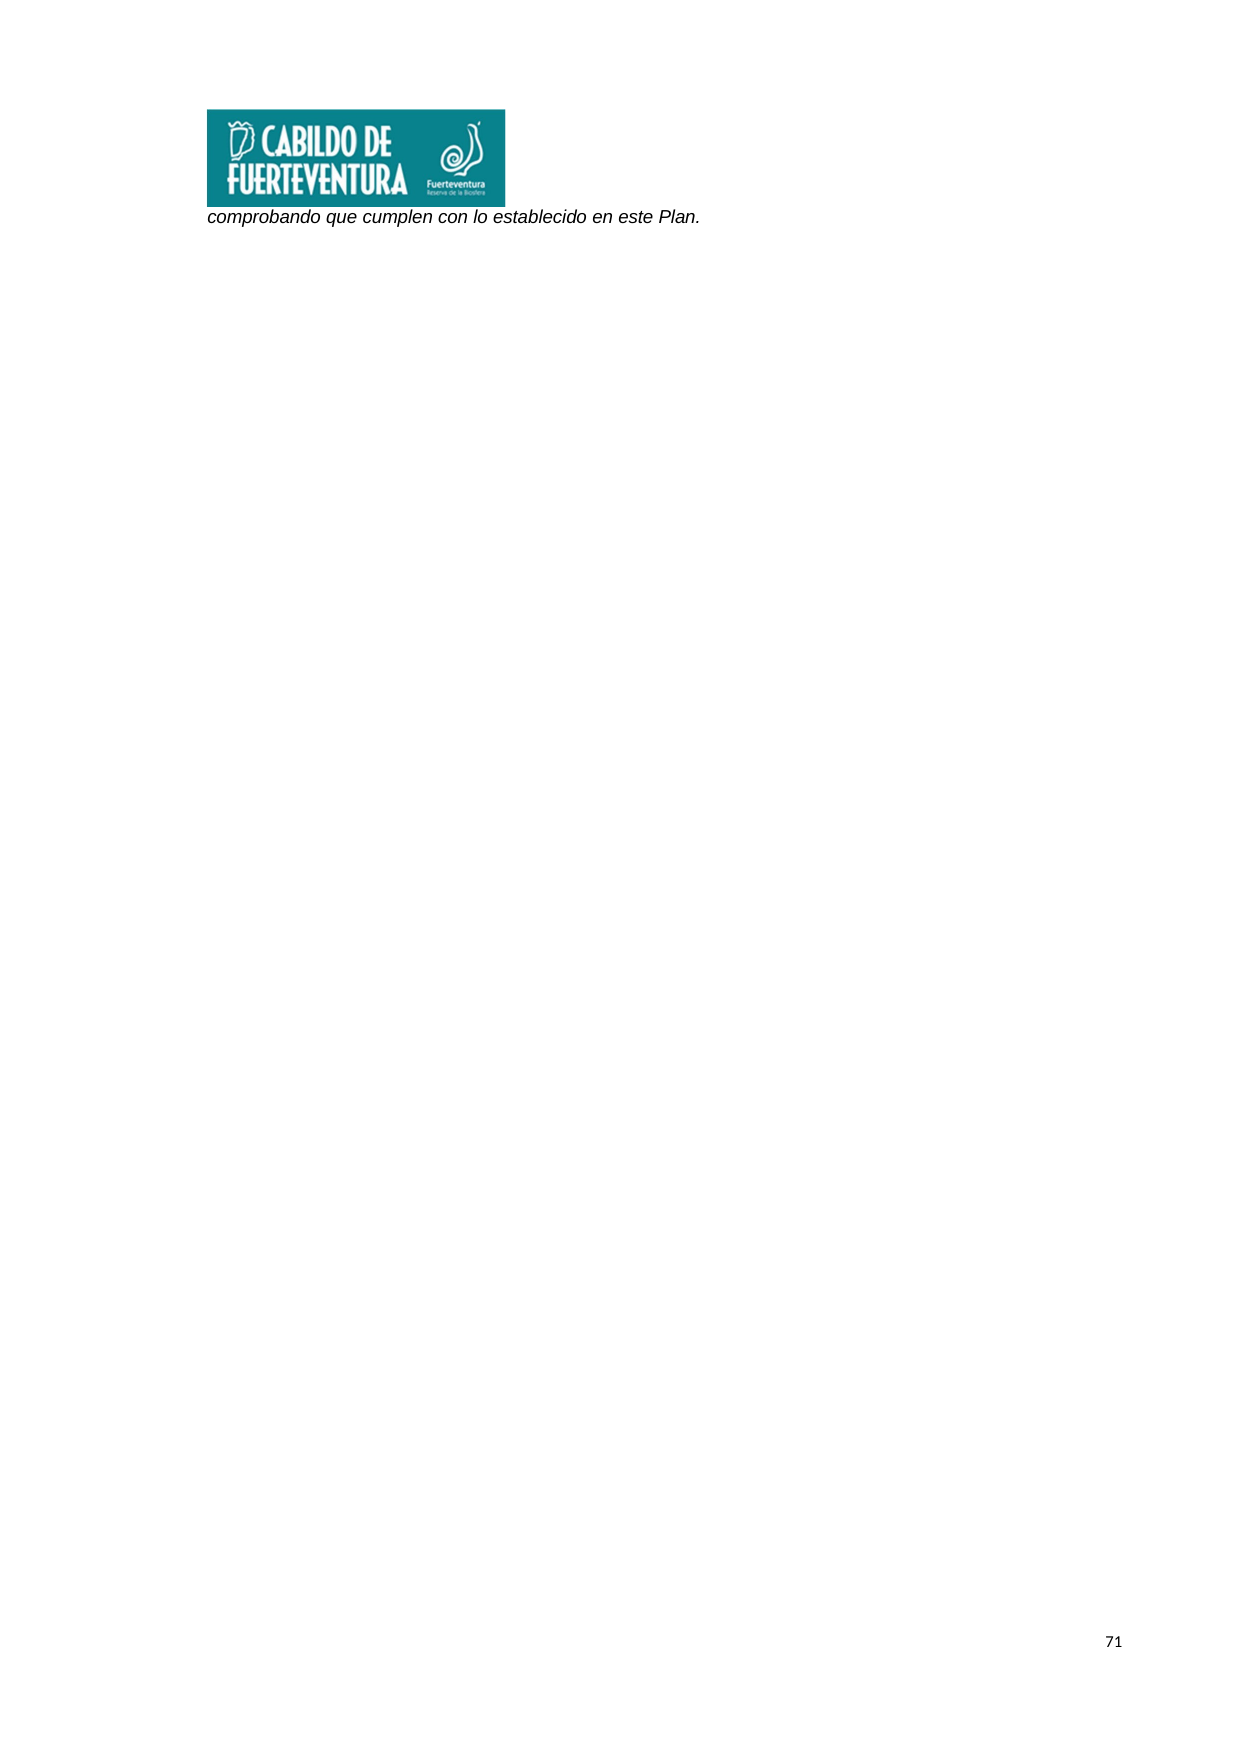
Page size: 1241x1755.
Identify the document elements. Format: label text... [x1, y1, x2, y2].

text comprobando que cumplen con lo establecido en este Plan. [207, 206, 1123, 228]
